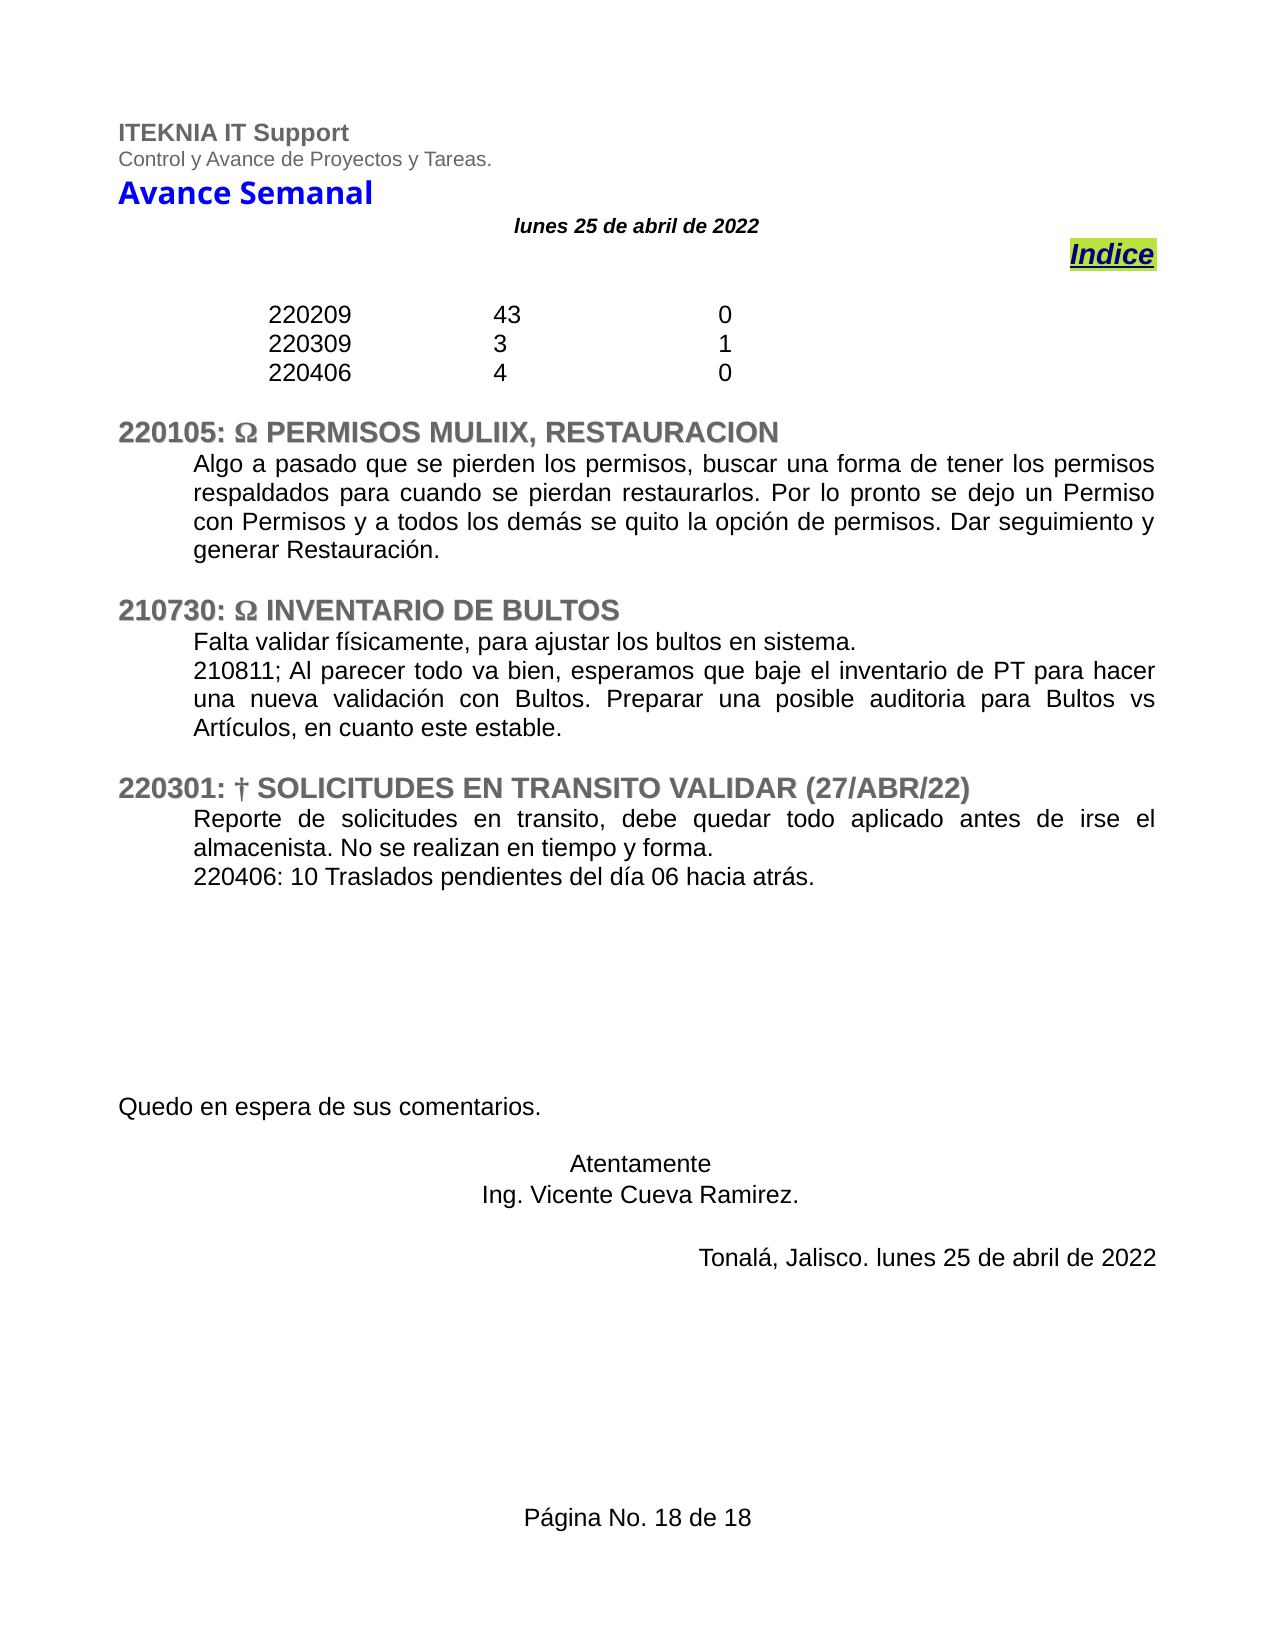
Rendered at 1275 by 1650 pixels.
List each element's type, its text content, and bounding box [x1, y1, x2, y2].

text 220209 43 0 [118, 300, 1157, 329]
text Reporte de solicitudes en transito, debe quedar todo aplicado antes de irse el almacenista. No se realizan en tiempo y forma. [193, 804, 1157, 862]
list Ing. Vicente Cueva Ramirez. [124, 1181, 1157, 1209]
text Quedo en espera de sus comentarios. [118, 1092, 1157, 1121]
text Falta validar físicamente, para ajustar los bultos en sistema. [193, 627, 1157, 656]
text 220406 4 0 [118, 358, 1157, 387]
list Atentamente [124, 1149, 1157, 1178]
subtitle 210730: Ω INVENTARIO DE BULTOS [118, 593, 1157, 627]
text 220406: 10 Traslados pendientes del día 06 hacia atrás. [193, 862, 1157, 891]
subtitle 220105: Ω PERMISOS MULIIX, RESTAURACION [118, 415, 1157, 449]
subtitle 220301: † SOLICITUDES EN TRANSITO validar (27/abr/22) [118, 771, 1157, 804]
text 220309 3 1 [118, 329, 1157, 358]
text Algo a pasado que se pierden los permisos, buscar una forma de tener los permisos respaldados para cuando se pierdan restaurarlos. Por lo pronto se dejo un Permiso con Permisos y a todos los demás se quito la opción de permisos. Dar seguimiento y generar Restauración. [193, 449, 1157, 564]
text 210811; Al parecer todo va bien, esperamos que baje el inventario de PT para hacer una nueva validación con Bultos. Preparar una posible auditoria para Bultos vs Artículos, en cuanto este estable. [193, 656, 1157, 742]
list Tonalá, Jalisco. lunes 25 de abril de 2022 [124, 1243, 1157, 1271]
